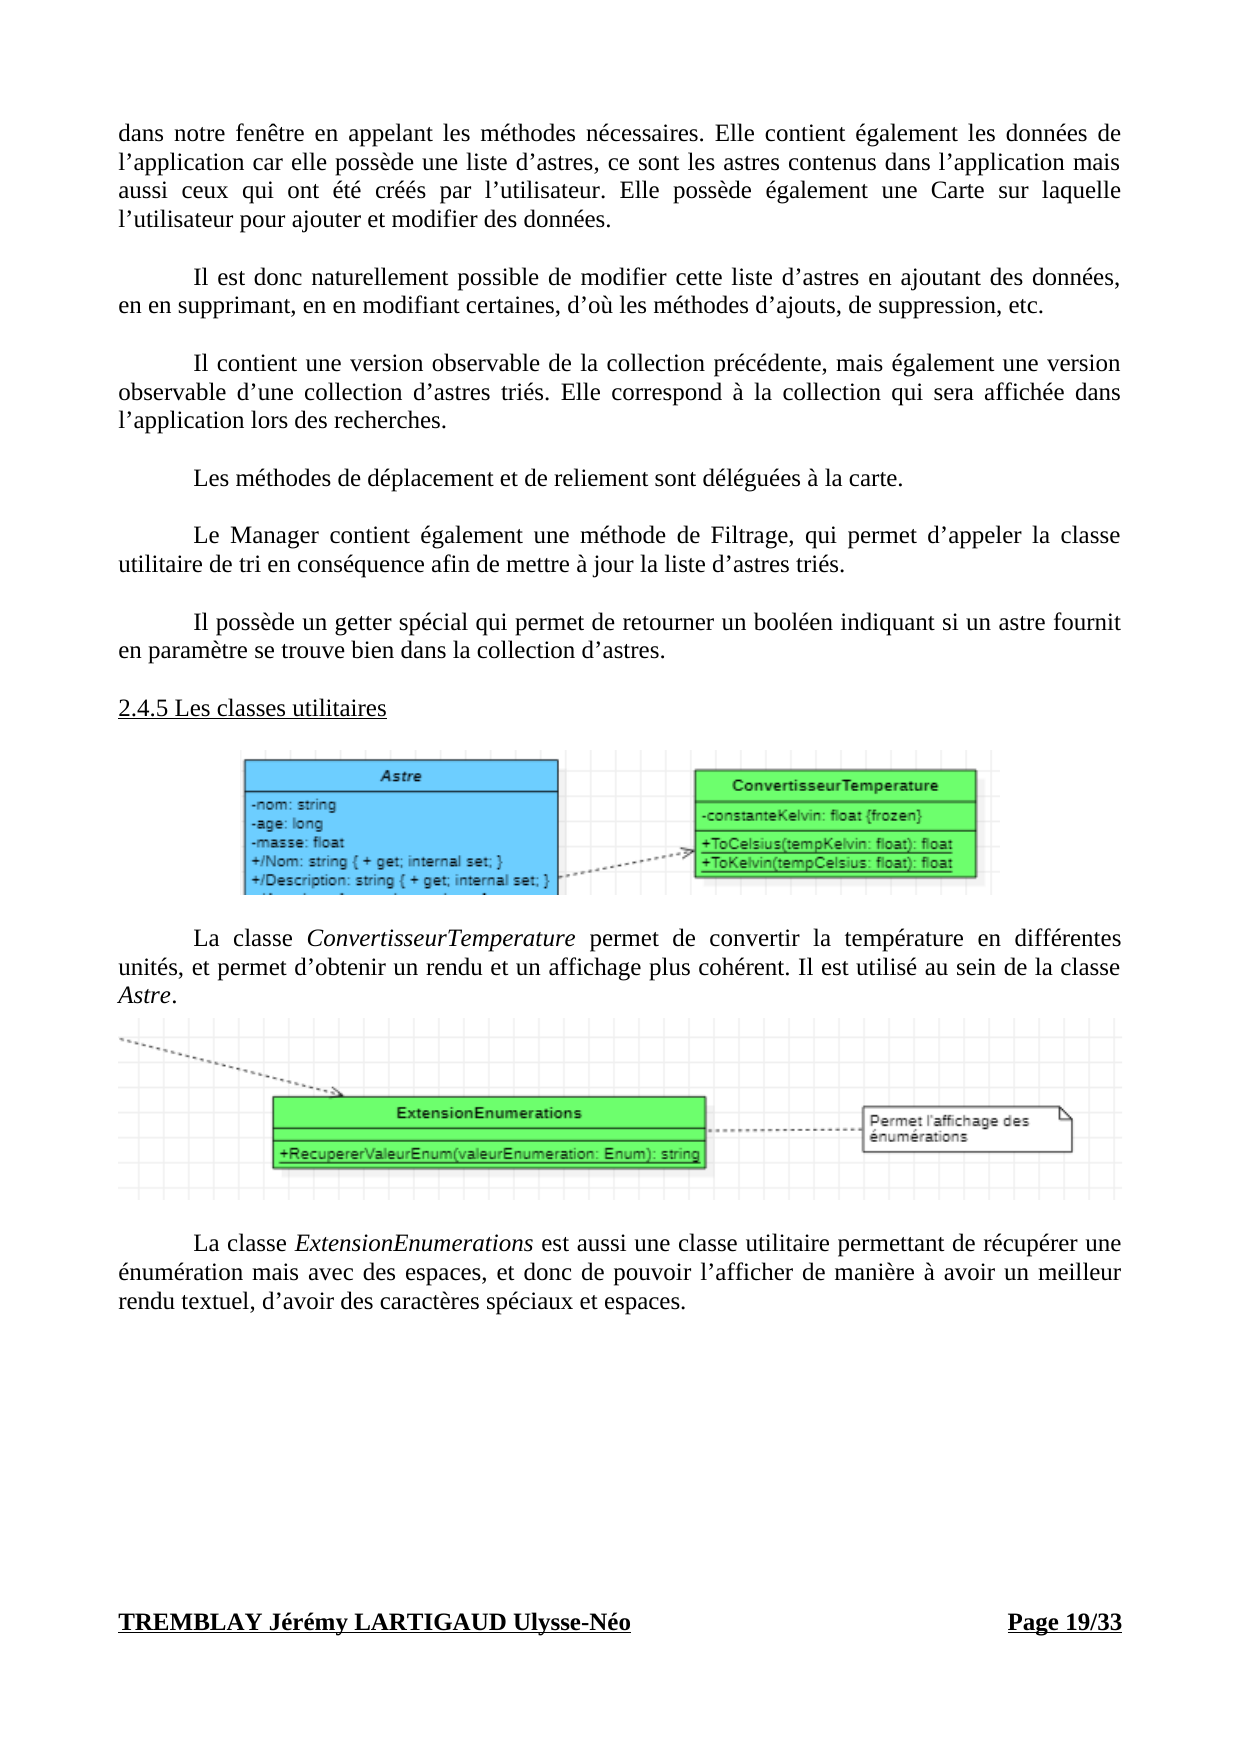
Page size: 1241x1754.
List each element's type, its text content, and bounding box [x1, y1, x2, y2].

text Il contient une version observable de la collection précédente, mais également une version observable d’une collection d’astres triés. Elle correspond à la collection qui sera affichée dans l’application lors des recherches. [118, 348, 1122, 434]
text Les méthodes de déplacement et de reliement sont déléguées à la carte. [118, 463, 1122, 492]
picture [118, 1018, 1123, 1200]
text 2.4.5 Les classes utilitaires [118, 693, 1122, 722]
text La classe ExtensionEnumerations est aussi une classe utilitaire permettant de récupérer une énumération mais avec des espaces, et donc de pouvoir l’afficher de manière à avoir un meilleur rendu textuel, d’avoir des caractères spéciaux et espaces. [118, 1228, 1122, 1314]
text dans notre fenêtre en appelant les méthodes nécessaires. Elle contient également les données de l’application car elle possède une liste d’astres, ce sont les astres contenus dans l’application mais aussi ceux qui ont été créés par l’utilisateur. Elle possède également une Carte sur laquelle l’utilisateur pour ajouter et modifier des données. [118, 118, 1122, 233]
text Il possède un getter spécial qui permet de retourner un booléen indiquant si un astre fournit en paramètre se trouve bien dans la collection d’astres. [118, 607, 1122, 664]
text Le Manager contient également une méthode de Filtrage, qui permet d’appeler la classe utilitaire de tri en conséquence afin de mettre à jour la liste d’astres triés. [118, 521, 1122, 578]
text Il est donc naturellement possible de modifier cette liste d’astres en ajoutant des données, en en supprimant, en en modifiant certaines, d’où les méthodes d’ajouts, de suppression, etc. [118, 262, 1122, 319]
picture [240, 750, 1000, 895]
text La classe ConvertisseurTemperature permet de convertir la température en différentes unités, et permet d’obtenir un rendu et un affichage plus cohérent. Il est utilisé au sein de la classe Astre. [118, 923, 1122, 1009]
